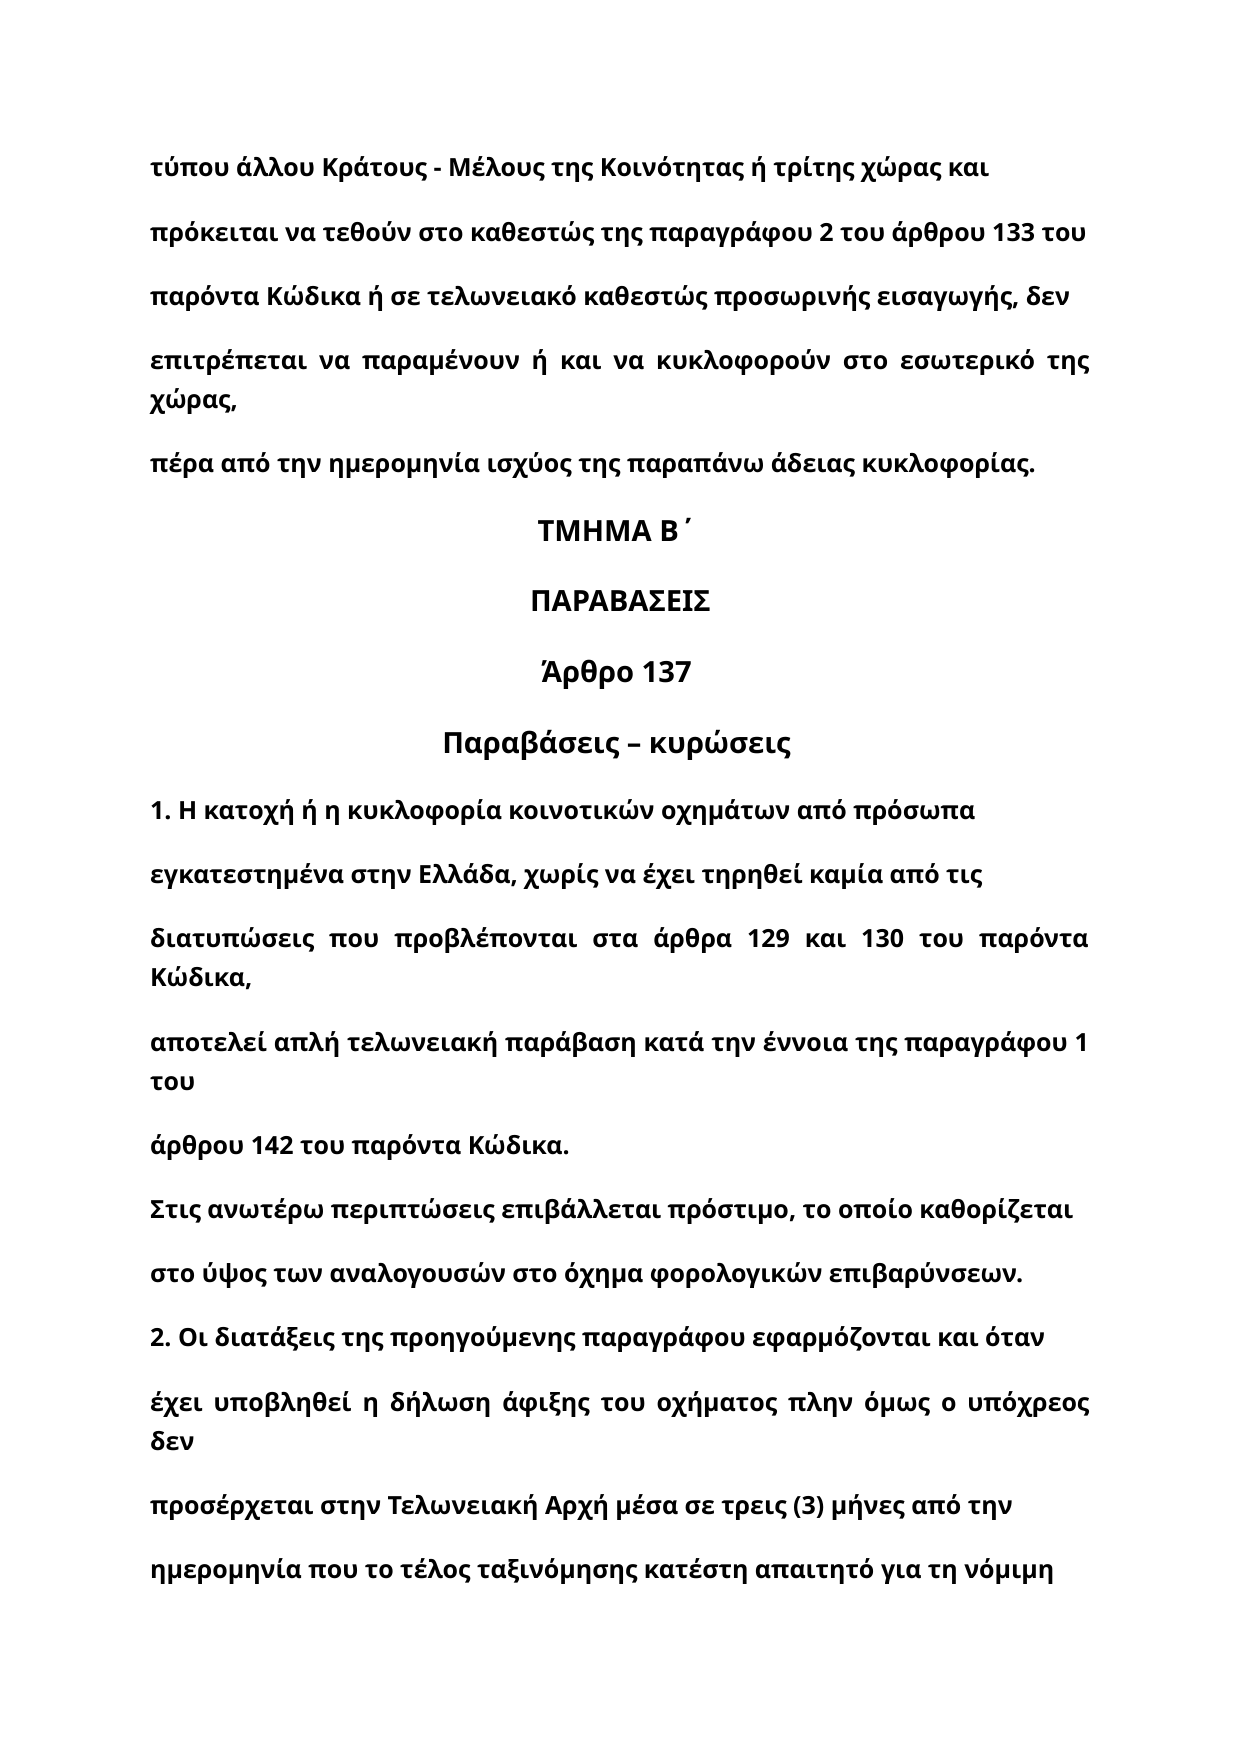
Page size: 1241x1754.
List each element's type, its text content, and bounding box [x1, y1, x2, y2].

text αποτελεί απλή τελωνειακή παράβαση κατά την έννοια της παραγράφου 1 του [150, 1024, 1090, 1097]
text 1. Η κατοχή ή η κυκλοφορία κοινοτικών οχημάτων από πρόσωπα [150, 792, 1090, 827]
text στο ύψος των αναλογουσών στο όχημα φορολογικών επιβαρύνσεων. [150, 1256, 1090, 1290]
text προσέρχεται στην Τελωνειακή Αρχή μέσα σε τρεις (3) μήνες από την [150, 1487, 1090, 1522]
text Στις ανωτέρω περιπτώσεις επιβάλλεται πρόστιμο, το οποίο καθορίζεται [150, 1192, 1090, 1226]
text εγκατεστημένα στην Ελλάδα, χωρίς να έχει τηρηθεί καμία από τις [150, 857, 1090, 891]
text πρόκειται να τεθούν στο καθεστώς της παραγράφου 2 του άρθρου 133 του [150, 214, 1090, 248]
text τύπου άλλου Κράτους - Μέλους της Κοινότητας ή τρίτης χώρας και [150, 150, 1090, 184]
text επιτρέπεται να παραμένουν ή και να κυκλοφορούν στο εσωτερικό της χώρας, [150, 342, 1090, 416]
subtitle ΤΜΗΜΑ Β΄ [150, 510, 1090, 550]
text παρόντα Κώδικα ή σε τελωνειακό καθεστώς προσωρινής εισαγωγής, δεν [150, 278, 1090, 312]
subtitle ΠΑΡΑΒΑΣΕΙΣ [150, 581, 1090, 620]
subtitle Παραβάσεις – κυρώσεις [150, 722, 1090, 762]
text ημερομηνία που το τέλος ταξινόμησης κατέστη απαιτητό για τη νόμιμη [150, 1552, 1090, 1586]
text 2. Οι διατάξεις της προηγούμενης παραγράφου εφαρμόζονται και όταν [150, 1320, 1090, 1354]
text έχει υποβληθεί η δήλωση άφιξης του οχήματος πλην όμως ο υπόχρεος δεν [150, 1384, 1090, 1457]
text διατυπώσεις που προβλέπονται στα άρθρα 129 και 130 του παρόντα Κώδικα, [150, 921, 1090, 994]
subtitle Άρθρο 137 [150, 651, 1090, 691]
text πέρα από την ημερομηνία ισχύος της παραπάνω άδειας κυκλοφορίας. [150, 446, 1090, 480]
text άρθρου 142 του παρόντα Κώδικα. [150, 1127, 1090, 1162]
